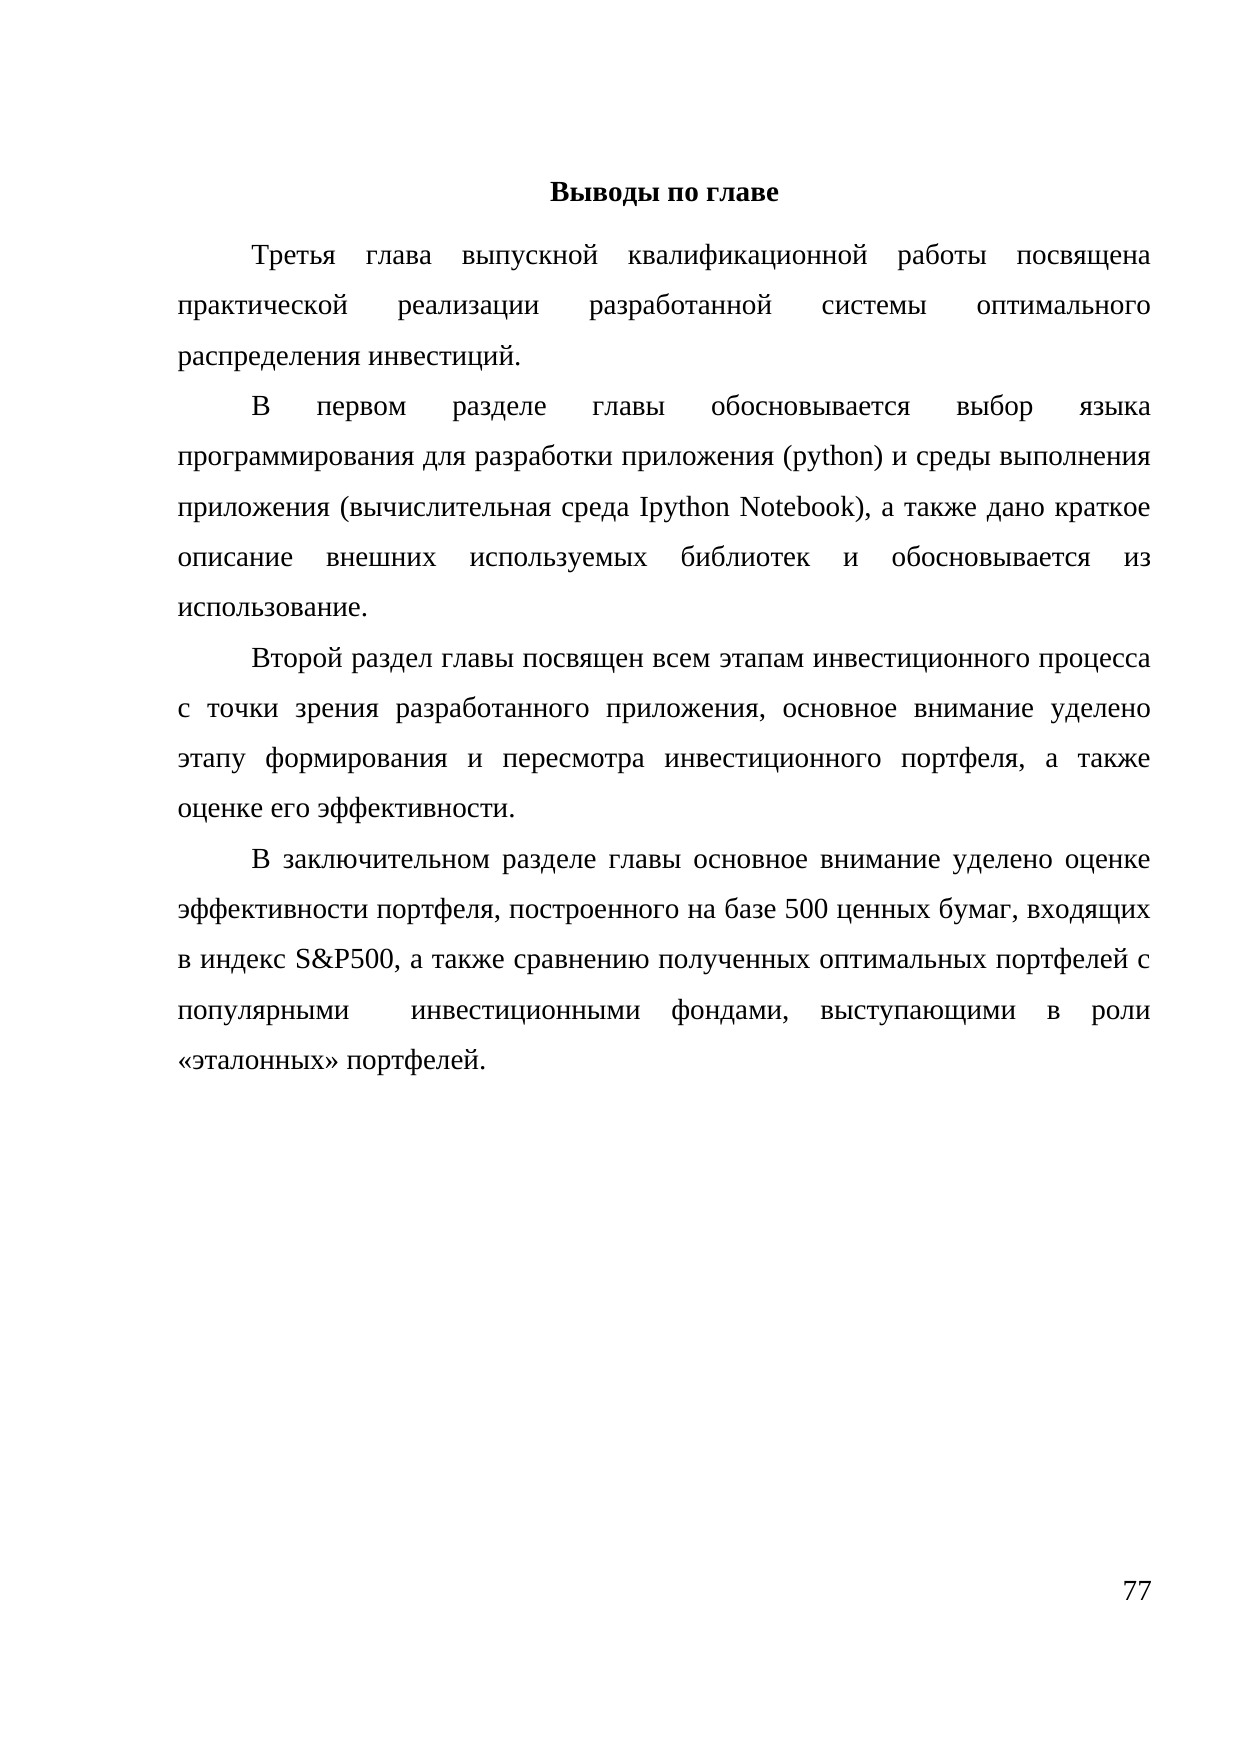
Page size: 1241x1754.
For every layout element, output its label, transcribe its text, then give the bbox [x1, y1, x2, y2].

text В первом разделе главы обосновывается выбор языка программирования для разработки приложения (python) и среды выполнения приложения (вычислительная среда Ipython Notebook), а также дано краткое описание внешних используемых библиотек и обосновывается из использование. [177, 388, 1152, 623]
subtitle Выводы по главе [177, 174, 1152, 208]
text Третья глава выпускной квалификационной работы посвящена практической реализации разработанной системы оптимального распределения инвестиций. [177, 237, 1152, 371]
text Второй раздел главы посвящен всем этапам инвестиционного процесса с точки зрения разработанного приложения, основное внимание уделено этапу формирования и пересмотра инвестиционного портфеля, а также оценке его эффективности. [177, 640, 1152, 824]
text В заключительном разделе главы основное внимание уделено оценке эффективности портфеля, построенного на базе 500 ценных бумаг, входящих в индекс S&P500, а также сравнению полученных оптимальных портфелей с популярными инвестиционными фондами, выступающими в роли «эталонных» портфелей. [177, 841, 1152, 1076]
